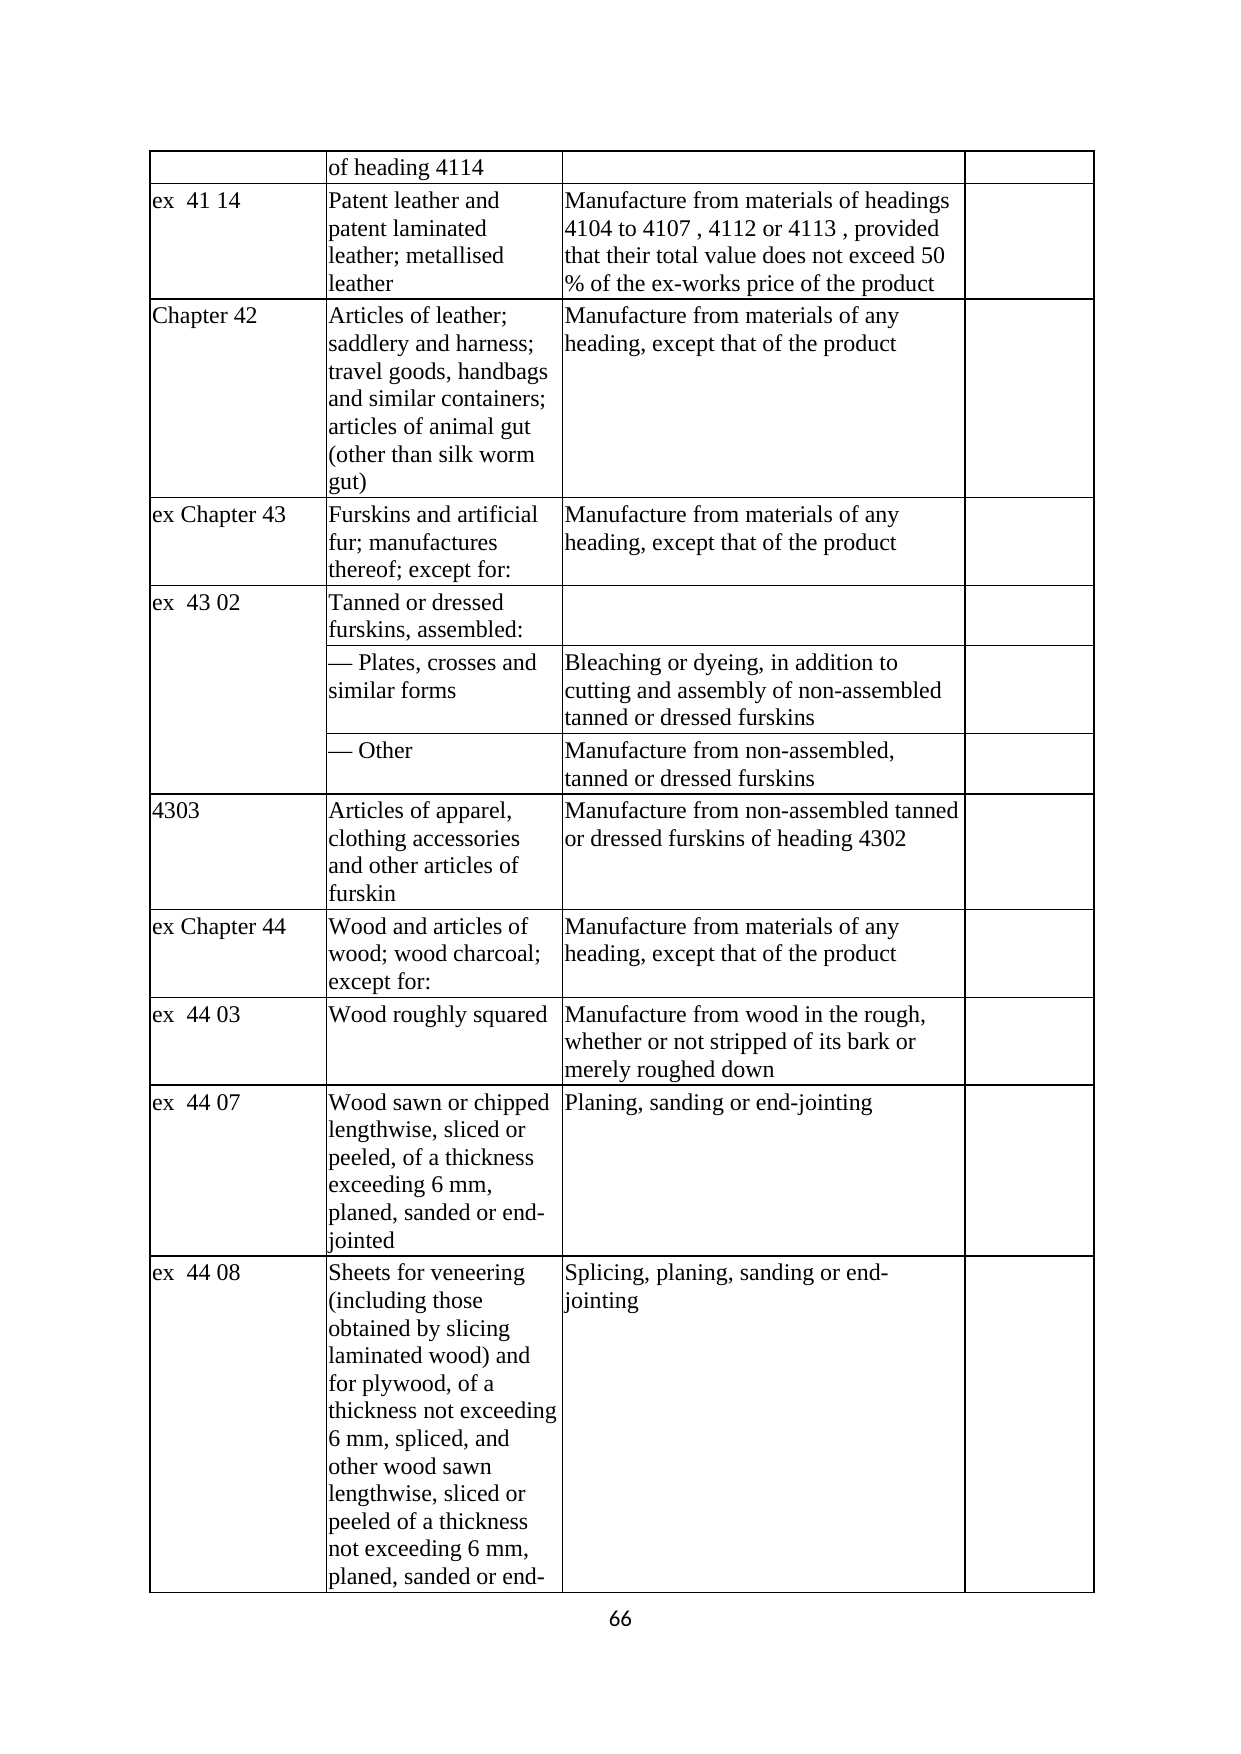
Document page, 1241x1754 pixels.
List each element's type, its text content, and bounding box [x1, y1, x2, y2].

table_cell Planing, sanding or end-jointing [563, 1086, 964, 1255]
table_cell ex Chapter 43 [151, 498, 326, 584]
table_cell [151, 152, 326, 183]
table_cell ex Chapter 44 [151, 910, 326, 996]
table_cell Articles of apparel, clothing accessories and other articles of furskin [327, 795, 562, 908]
table_cell ex 41 14 [151, 184, 326, 298]
table_cell ex 44 08 [151, 1257, 326, 1591]
table_cell Splicing, planing, sanding or end-jointing [563, 1257, 964, 1591]
table_cell [966, 910, 1093, 996]
table_cell Manufacture from materials of any heading, except that of the product [563, 300, 964, 497]
table_cell [966, 300, 1093, 497]
table_cell Manufacture from wood in the rough, whether or not stripped of its bark or merely roughed down [563, 998, 964, 1084]
table_cell Manufacture from non-assembled, tanned or dressed furskins [563, 734, 964, 793]
table_cell Patent leather and patent laminated leather; metallised leather [327, 184, 562, 298]
table_cell ex 44 03 [151, 998, 326, 1084]
table_cell ex 43 02 [151, 586, 326, 793]
table_cell Manufacture from materials of headings 4104 to 4107 , 4112 or 4113 , provided that their total value does not exceed 50 % of the ex-works price of the product [563, 184, 964, 298]
table_cell [966, 184, 1093, 298]
table_cell Bleaching or dyeing, in addition to cutting and assembly of non-assembled tanned or dressed furskins [563, 646, 964, 733]
table_cell Wood sawn or chipped lengthwise, sliced or peeled, of a thickness exceeding 6 mm, planed, sanded or end-jointed [327, 1086, 562, 1255]
table_cell [563, 152, 964, 183]
table_cell Sheets for veneering (including those obtained by slicing laminated wood) and for plywood, of a thickness not exceeding 6 mm, spliced, and other wood sawn lengthwise, sliced or peeled of a thickness not exceeding 6 mm, planed, sanded or end- [327, 1257, 562, 1591]
table_cell Manufacture from non-assembled tanned or dressed furskins of heading 4302 [563, 795, 964, 908]
table_cell [966, 646, 1093, 733]
table_cell Chapter 42 [151, 300, 326, 497]
table_cell [966, 734, 1093, 793]
table_cell ex 44 07 [151, 1086, 326, 1255]
table_cell [966, 998, 1093, 1084]
table_cell [966, 586, 1093, 645]
table_cell — Plates, crosses and similar forms [327, 646, 562, 733]
table_cell [563, 586, 964, 645]
table_cell Wood and articles of wood; wood charcoal; except for: [327, 910, 562, 996]
table_cell [966, 1086, 1093, 1255]
table_cell [966, 152, 1093, 183]
table_cell Articles of leather; saddlery and harness; travel goods, handbags and similar containers; articles of animal gut (other than silk worm gut) [327, 300, 562, 497]
table_cell Tanned or dressed furskins, assembled: [327, 586, 562, 645]
table_cell [966, 1257, 1093, 1591]
table_cell Furskins and artificial fur; manufactures thereof; except for: [327, 498, 562, 584]
table_cell [966, 498, 1093, 584]
table_cell Manufacture from materials of any heading, except that of the product [563, 910, 964, 996]
table_cell 4303 [151, 795, 326, 908]
table_cell — Other [327, 734, 562, 793]
table_cell Manufacture from materials of any heading, except that of the product [563, 498, 964, 584]
table_cell of heading 4114 [327, 152, 562, 183]
table_cell [966, 795, 1093, 908]
table_cell Wood roughly squared [327, 998, 562, 1084]
